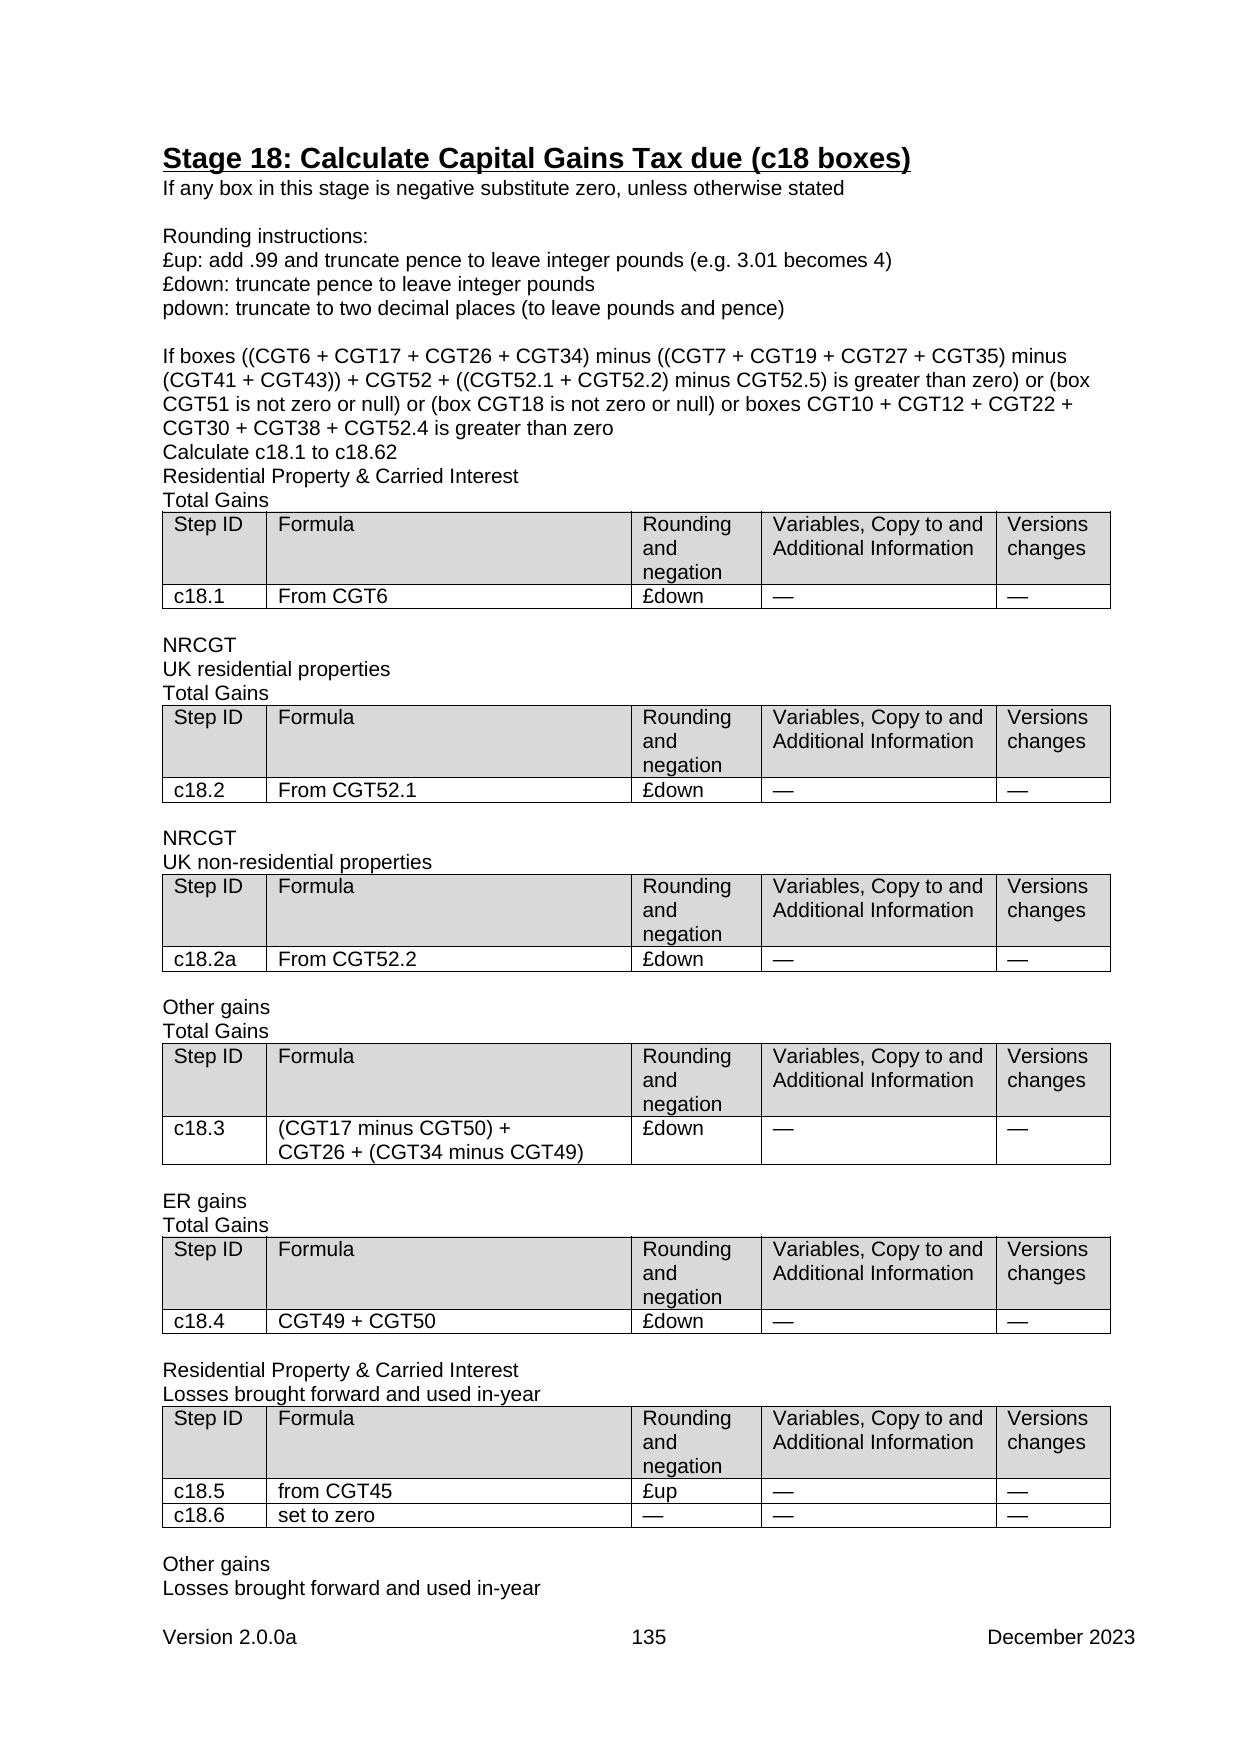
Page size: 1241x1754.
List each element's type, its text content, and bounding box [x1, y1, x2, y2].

table_header Formula [267, 706, 631, 777]
table_cell — [997, 1479, 1110, 1502]
table_cell c18.5 [163, 1479, 266, 1502]
table_header Variables, Copy to and Additional Information [762, 875, 996, 946]
text ER gains [162, 1188, 1135, 1212]
table_header Rounding and negation [632, 1407, 761, 1478]
table_cell — [762, 778, 996, 801]
table_header Rounding and negation [632, 1044, 761, 1116]
text Losses brought forward and used in-year [162, 1575, 1135, 1599]
table_header Variables, Copy to and Additional Information [762, 1044, 996, 1116]
table_header Variables, Copy to and Additional Information [762, 513, 996, 584]
text Losses brought forward and used in-year [162, 1382, 1135, 1406]
text NRCGT [162, 633, 1135, 657]
table_header Rounding and negation [632, 875, 761, 946]
table_header Versions changes [997, 875, 1110, 946]
table_header Rounding and negation [632, 1238, 761, 1309]
table_cell from CGT45 [267, 1479, 631, 1502]
table_header Rounding and negation [632, 513, 761, 584]
table_cell £down [632, 1117, 761, 1164]
table_header Formula [267, 1044, 631, 1116]
table_cell c18.6 [163, 1504, 266, 1527]
table_cell c18.4 [163, 1310, 266, 1333]
table_cell — [997, 1310, 1110, 1333]
table_cell c18.3 [163, 1117, 266, 1164]
text Total Gains [162, 1019, 1135, 1043]
table_cell — [997, 585, 1110, 608]
table_header Formula [267, 1238, 631, 1309]
table_header Formula [267, 875, 631, 946]
table_header Step ID [163, 1238, 266, 1309]
table_cell CGT49 + CGT50 [267, 1310, 631, 1333]
table_header Step ID [163, 1044, 266, 1116]
table_cell £down [632, 585, 761, 608]
text Rounding instructions: [162, 224, 1135, 248]
table_cell — [762, 1504, 996, 1527]
text £down: truncate pence to leave integer pounds [162, 272, 1135, 296]
subtitle Stage 18: Calculate Capital Gains Tax due (c18 boxes) [162, 141, 1135, 175]
table_cell — [997, 947, 1110, 971]
text Total Gains [162, 681, 1135, 704]
table_header Step ID [163, 1407, 266, 1478]
table_header Rounding and negation [632, 706, 761, 777]
table_header Formula [267, 1407, 631, 1478]
text Residential Property & Carried Interest [162, 1358, 1135, 1382]
text If any box in this stage is negative substitute zero, unless otherwise stated [162, 176, 1135, 200]
text UK non-residential properties [162, 850, 1135, 874]
table_cell (CGT17 minus CGT50) + CGT26 + (CGT34 minus CGT49) [267, 1117, 631, 1164]
table_cell — [997, 778, 1110, 801]
table_cell From CGT52.1 [267, 778, 631, 801]
table_header Versions changes [997, 706, 1110, 777]
table_header Step ID [163, 875, 266, 946]
table_cell — [762, 1479, 996, 1502]
table_header Variables, Copy to and Additional Information [762, 1407, 996, 1478]
table_cell — [997, 1117, 1110, 1164]
text Residential Property & Carried Interest [162, 463, 1135, 487]
text Total Gains [162, 487, 1135, 511]
table_cell — [762, 585, 996, 608]
text £up: add .99 and truncate pence to leave integer pounds (e.g. 3.01 becomes 4) [162, 248, 1135, 272]
text If boxes ((CGT6 + CGT17 + CGT26 + CGT34) minus ((CGT7 + CGT19 + CGT27 + CGT35) minus (CGT41 + CGT43)) + CGT52 + ((CGT52.1 + CGT52.2) minus CGT52.5) is greater than zero) or (box CGT51 is not zero or null) or (box CGT18 is not zero or null) or boxes CGT10 + CGT12 + CGT22 + CGT30 + CGT38 + CGT52.4 is greater than zero [162, 344, 1135, 439]
table_cell £up [632, 1479, 761, 1502]
text Other gains [162, 995, 1135, 1019]
table_header Versions changes [997, 1407, 1110, 1478]
table_header Formula [267, 513, 631, 584]
text UK residential properties [162, 657, 1135, 681]
table_header Versions changes [997, 1044, 1110, 1116]
table_cell From CGT52.2 [267, 947, 631, 971]
table_header Variables, Copy to and Additional Information [762, 706, 996, 777]
table_header Variables, Copy to and Additional Information [762, 1238, 996, 1309]
table_header Versions changes [997, 1238, 1110, 1309]
table_cell £down [632, 1310, 761, 1333]
table_header Step ID [163, 513, 266, 584]
table_cell £down [632, 947, 761, 971]
text NRCGT [162, 826, 1135, 850]
table_cell — [762, 1117, 996, 1164]
table_cell — [997, 1504, 1110, 1527]
text Calculate c18.1 to c18.62 [162, 439, 1135, 463]
table_cell £down [632, 778, 761, 801]
table_cell c18.2 [163, 778, 266, 801]
table_cell c18.2a [163, 947, 266, 971]
text Other gains [162, 1551, 1135, 1575]
table_cell From CGT6 [267, 585, 631, 608]
table_cell — [762, 1310, 996, 1333]
table_header Versions changes [997, 513, 1110, 584]
table_cell c18.1 [163, 585, 266, 608]
text Total Gains [162, 1212, 1135, 1236]
table_header Step ID [163, 706, 266, 777]
table_cell set to zero [267, 1504, 631, 1527]
table_cell — [762, 947, 996, 971]
table_cell — [632, 1504, 761, 1527]
text pdown: truncate to two decimal places (to leave pounds and pence) [162, 296, 1135, 320]
